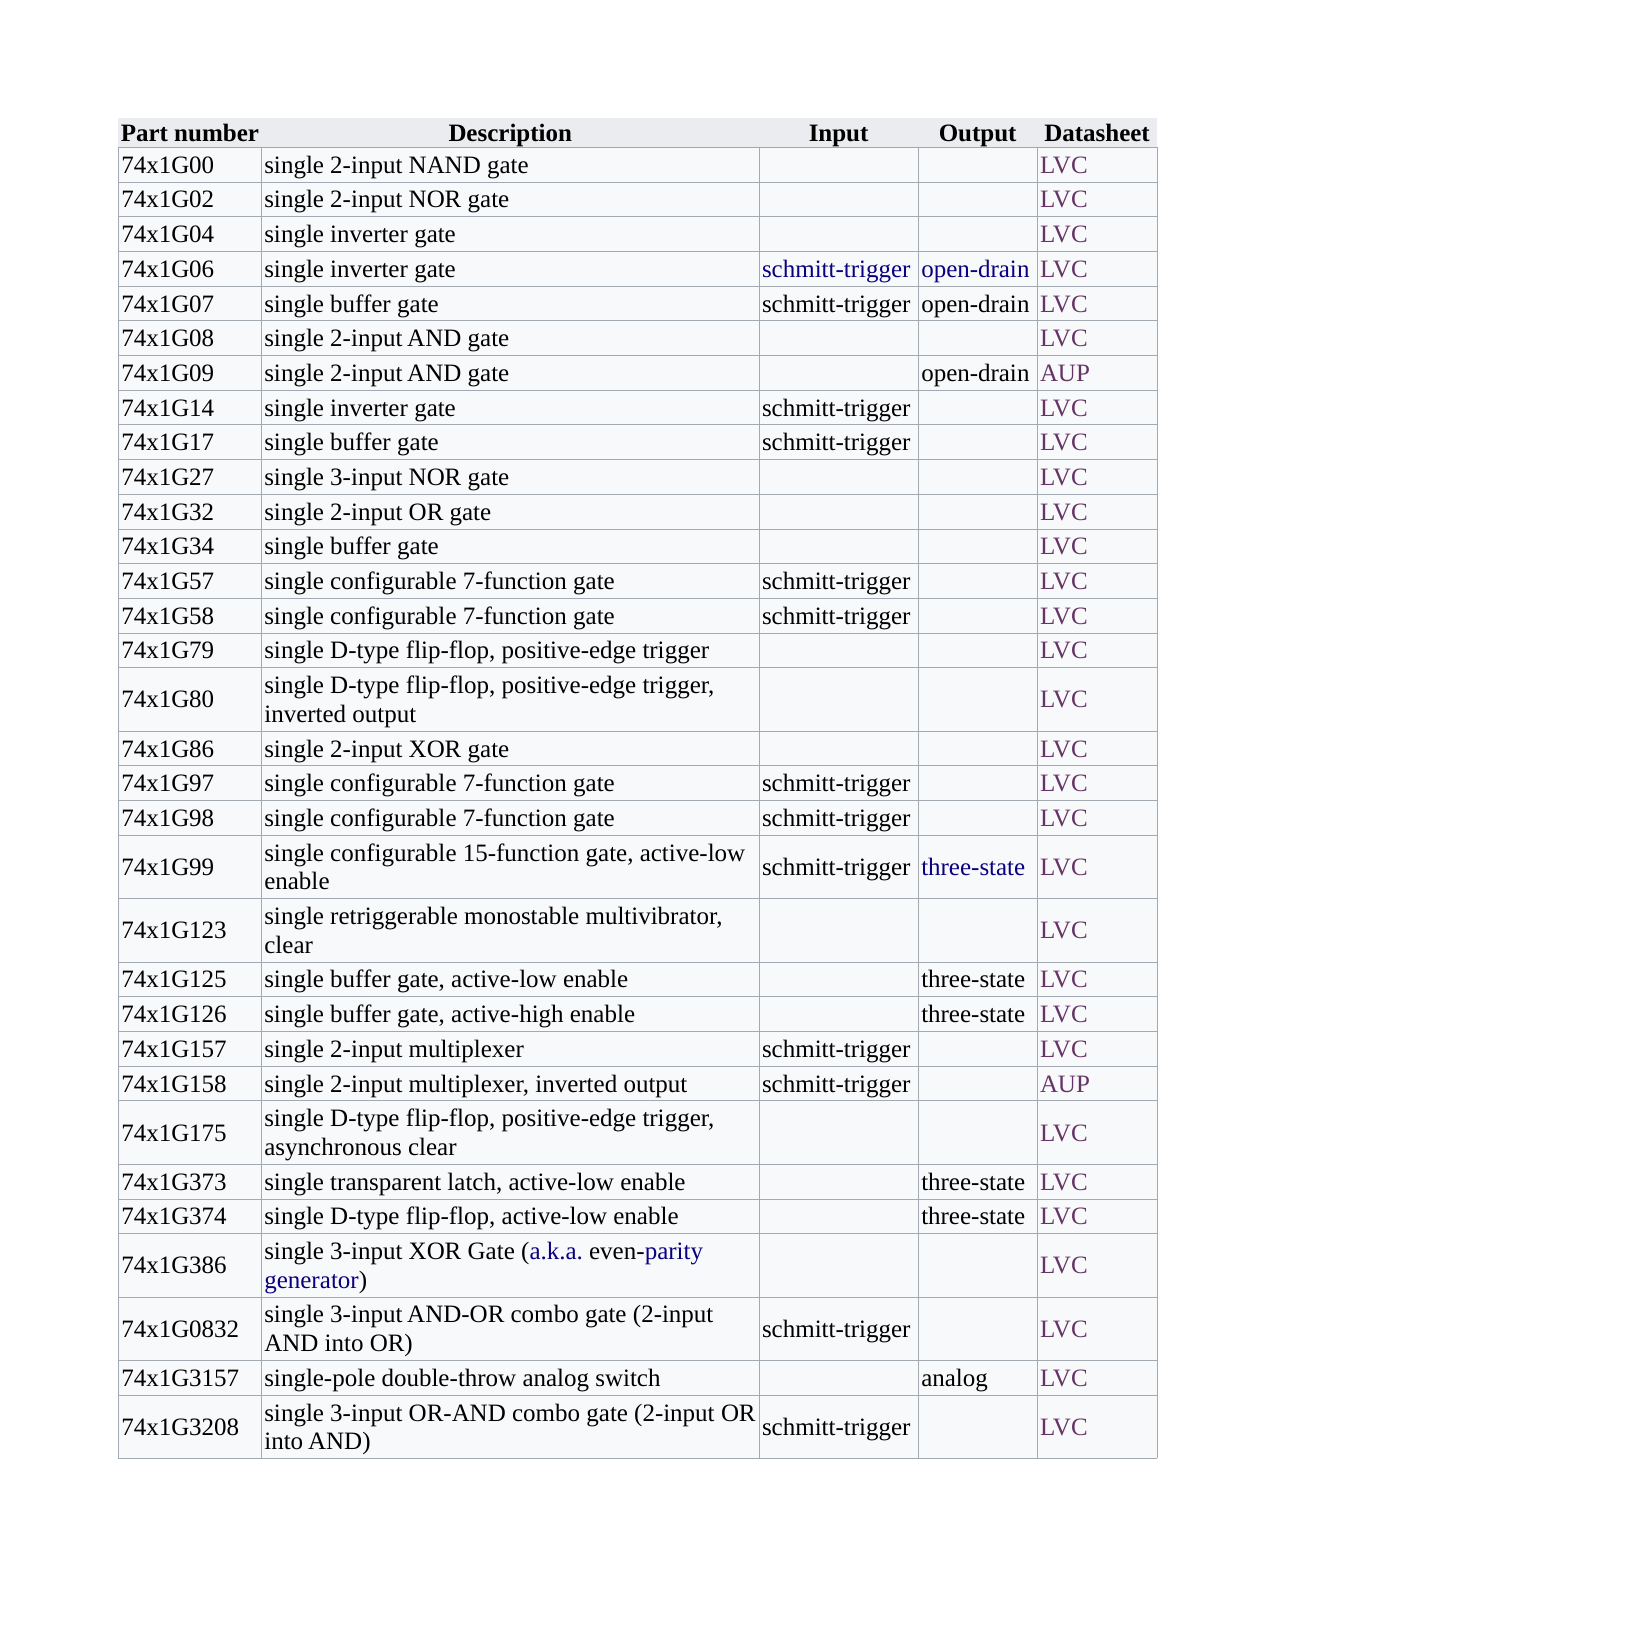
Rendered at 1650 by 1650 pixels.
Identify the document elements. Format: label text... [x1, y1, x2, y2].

table_cell [760, 1165, 918, 1198]
table_cell [919, 899, 1037, 962]
table_cell [919, 766, 1037, 800]
table_header Description [261, 118, 759, 147]
table_cell [919, 1032, 1037, 1066]
table_cell 74x1G32 [119, 495, 261, 528]
table_cell single inverter gate [262, 252, 759, 286]
table_cell [919, 425, 1037, 459]
table_cell schmitt-trigger [760, 836, 918, 898]
table_cell [919, 1101, 1037, 1164]
table_cell LVC [1038, 801, 1157, 835]
table_cell 74x1G123 [119, 899, 261, 962]
table_cell [919, 801, 1037, 835]
table_cell [919, 321, 1037, 355]
table_cell [919, 668, 1037, 731]
table_cell LVC [1038, 287, 1157, 320]
table_cell [919, 148, 1037, 182]
table_cell single buffer gate [262, 425, 759, 459]
table_cell single configurable 15-function gate, active-low enable [262, 836, 759, 898]
table_cell [760, 183, 918, 216]
table_cell three-state [919, 963, 1037, 996]
table_cell LVC [1038, 963, 1157, 996]
table_cell single inverter gate [262, 217, 759, 251]
table_cell 74x1G86 [119, 732, 261, 765]
table_cell 74x1G3208 [119, 1396, 261, 1458]
table_cell three-state [919, 836, 1037, 898]
table_cell [760, 217, 918, 251]
table_cell [760, 634, 918, 667]
table_cell [760, 899, 918, 962]
table_cell [760, 1200, 918, 1233]
table_cell LVC [1038, 148, 1157, 182]
table_cell [760, 356, 918, 390]
table_cell 74x1G0832 [119, 1298, 261, 1360]
table_cell single buffer gate [262, 530, 759, 563]
table_cell LVC [1038, 1361, 1157, 1395]
table_cell LVC [1038, 321, 1157, 355]
table_cell [760, 530, 918, 563]
table_cell open-drain [919, 356, 1037, 390]
table_cell single D-type flip-flop, active-low enable [262, 1200, 759, 1233]
table_cell 74x1G14 [119, 391, 261, 424]
table_cell [760, 1101, 918, 1164]
table_cell schmitt-trigger [760, 287, 918, 320]
table_cell single buffer gate [262, 287, 759, 320]
table_cell 74x1G125 [119, 963, 261, 996]
table_header Datasheet [1037, 118, 1157, 147]
table_cell LVC [1038, 1165, 1157, 1198]
table_cell [760, 1234, 918, 1297]
table_cell single 3-input XOR Gate (a.k.a. even-parity generator) [262, 1234, 759, 1297]
table_cell LVC [1038, 1101, 1157, 1164]
table_cell schmitt-trigger [760, 1396, 918, 1458]
table_cell single 2-input multiplexer [262, 1032, 759, 1066]
table_cell single configurable 7-function gate [262, 564, 759, 598]
table_cell LVC [1038, 564, 1157, 598]
table_cell 74x1G98 [119, 801, 261, 835]
table_cell LVC [1038, 634, 1157, 667]
table_cell [919, 460, 1037, 494]
table_cell [760, 148, 918, 182]
table_cell LVC [1038, 183, 1157, 216]
table_cell single D-type flip-flop, positive-edge trigger, asynchronous clear [262, 1101, 759, 1164]
table_cell [760, 460, 918, 494]
table_cell 74x1G58 [119, 599, 261, 632]
table_cell single 2-input AND gate [262, 356, 759, 390]
table_cell LVC [1038, 530, 1157, 563]
table_cell 74x1G373 [119, 1165, 261, 1198]
table_cell single 3-input OR-AND combo gate (2-input OR into AND) [262, 1396, 759, 1458]
table_cell 74x1G08 [119, 321, 261, 355]
table_cell [919, 564, 1037, 598]
table_cell single 2-input NAND gate [262, 148, 759, 182]
table_cell 74x1G158 [119, 1067, 261, 1100]
table_cell open-drain [919, 287, 1037, 320]
table_cell LVC [1038, 599, 1157, 632]
table_cell single 2-input XOR gate [262, 732, 759, 765]
table_cell schmitt-trigger [760, 564, 918, 598]
table_cell LVC [1038, 495, 1157, 528]
table_cell single D-type flip-flop, positive-edge trigger [262, 634, 759, 667]
table_cell [919, 217, 1037, 251]
table_cell single transparent latch, active-low enable [262, 1165, 759, 1198]
table_cell [760, 321, 918, 355]
table_cell LVC [1038, 425, 1157, 459]
table_cell [760, 997, 918, 1031]
table_cell [919, 1396, 1037, 1458]
table_cell [919, 1298, 1037, 1360]
table_cell schmitt-trigger [760, 599, 918, 632]
table_cell schmitt-trigger [760, 766, 918, 800]
table_cell [919, 1234, 1037, 1297]
table_cell LVC [1038, 1298, 1157, 1360]
table_cell 74x1G79 [119, 634, 261, 667]
table_cell three-state [919, 1200, 1037, 1233]
table_cell schmitt-trigger [760, 1298, 918, 1360]
table_cell LVC [1038, 732, 1157, 765]
table_cell [919, 732, 1037, 765]
table_cell three-state [919, 1165, 1037, 1198]
table_cell analog [919, 1361, 1037, 1395]
table_cell 74x1G3157 [119, 1361, 261, 1395]
table_cell LVC [1038, 836, 1157, 898]
table_cell LVC [1038, 668, 1157, 731]
table_cell single configurable 7-function gate [262, 766, 759, 800]
table_cell schmitt-trigger [760, 801, 918, 835]
table_cell [919, 391, 1037, 424]
table_cell single retriggerable monostable multivibrator, clear [262, 899, 759, 962]
table_cell single 3-input AND-OR combo gate (2-input AND into OR) [262, 1298, 759, 1360]
table_cell [919, 183, 1037, 216]
table_cell single buffer gate, active-high enable [262, 997, 759, 1031]
table_cell LVC [1038, 1396, 1157, 1458]
table_cell 74x1G386 [119, 1234, 261, 1297]
table_cell schmitt-trigger [760, 425, 918, 459]
table_cell single configurable 7-function gate [262, 801, 759, 835]
table_cell schmitt-trigger [760, 391, 918, 424]
table_cell single 2-input OR gate [262, 495, 759, 528]
table_cell [919, 599, 1037, 632]
table_header Part number [118, 118, 261, 147]
table_cell [919, 634, 1037, 667]
table_cell 74x1G07 [119, 287, 261, 320]
table_cell schmitt-trigger [760, 1067, 918, 1100]
table_cell [760, 1361, 918, 1395]
table_cell schmitt-trigger [760, 252, 918, 286]
table_cell single 3-input NOR gate [262, 460, 759, 494]
table_cell 74x1G126 [119, 997, 261, 1031]
table_cell [919, 530, 1037, 563]
table_cell 74x1G17 [119, 425, 261, 459]
table_cell 74x1G57 [119, 564, 261, 598]
table_cell 74x1G06 [119, 252, 261, 286]
table_cell LVC [1038, 766, 1157, 800]
table_cell 74x1G04 [119, 217, 261, 251]
table_cell three-state [919, 997, 1037, 1031]
table_cell single buffer gate, active-low enable [262, 963, 759, 996]
table_cell 74x1G175 [119, 1101, 261, 1164]
table_cell LVC [1038, 391, 1157, 424]
table_cell LVC [1038, 1200, 1157, 1233]
table_cell 74x1G80 [119, 668, 261, 731]
table_cell [760, 732, 918, 765]
table_cell [760, 668, 918, 731]
table_cell AUP [1038, 1067, 1157, 1100]
table_cell single configurable 7-function gate [262, 599, 759, 632]
table_cell [919, 1067, 1037, 1100]
table_cell LVC [1038, 252, 1157, 286]
table_cell single inverter gate [262, 391, 759, 424]
table_cell single-pole double-throw analog switch [262, 1361, 759, 1395]
table_header Input [759, 118, 918, 147]
table_header Output [918, 118, 1037, 147]
table_cell single 2-input NOR gate [262, 183, 759, 216]
table_cell 74x1G97 [119, 766, 261, 800]
table_cell 74x1G99 [119, 836, 261, 898]
table_cell AUP [1038, 356, 1157, 390]
table_cell single 2-input multiplexer, inverted output [262, 1067, 759, 1100]
table_cell single 2-input AND gate [262, 321, 759, 355]
table_cell LVC [1038, 460, 1157, 494]
table_cell LVC [1038, 217, 1157, 251]
table_cell LVC [1038, 1234, 1157, 1297]
table_cell [919, 495, 1037, 528]
table_cell 74x1G00 [119, 148, 261, 182]
table_cell 74x1G34 [119, 530, 261, 563]
table_cell open-drain [919, 252, 1037, 286]
table_cell LVC [1038, 1032, 1157, 1066]
table_cell 74x1G02 [119, 183, 261, 216]
table_cell single D-type flip-flop, positive-edge trigger, inverted output [262, 668, 759, 731]
table_cell 74x1G157 [119, 1032, 261, 1066]
table_cell [760, 963, 918, 996]
table_cell 74x1G09 [119, 356, 261, 390]
table_cell LVC [1038, 997, 1157, 1031]
table_cell 74x1G27 [119, 460, 261, 494]
table_cell LVC [1038, 899, 1157, 962]
table_cell [760, 495, 918, 528]
table_cell schmitt-trigger [760, 1032, 918, 1066]
table_cell 74x1G374 [119, 1200, 261, 1233]
